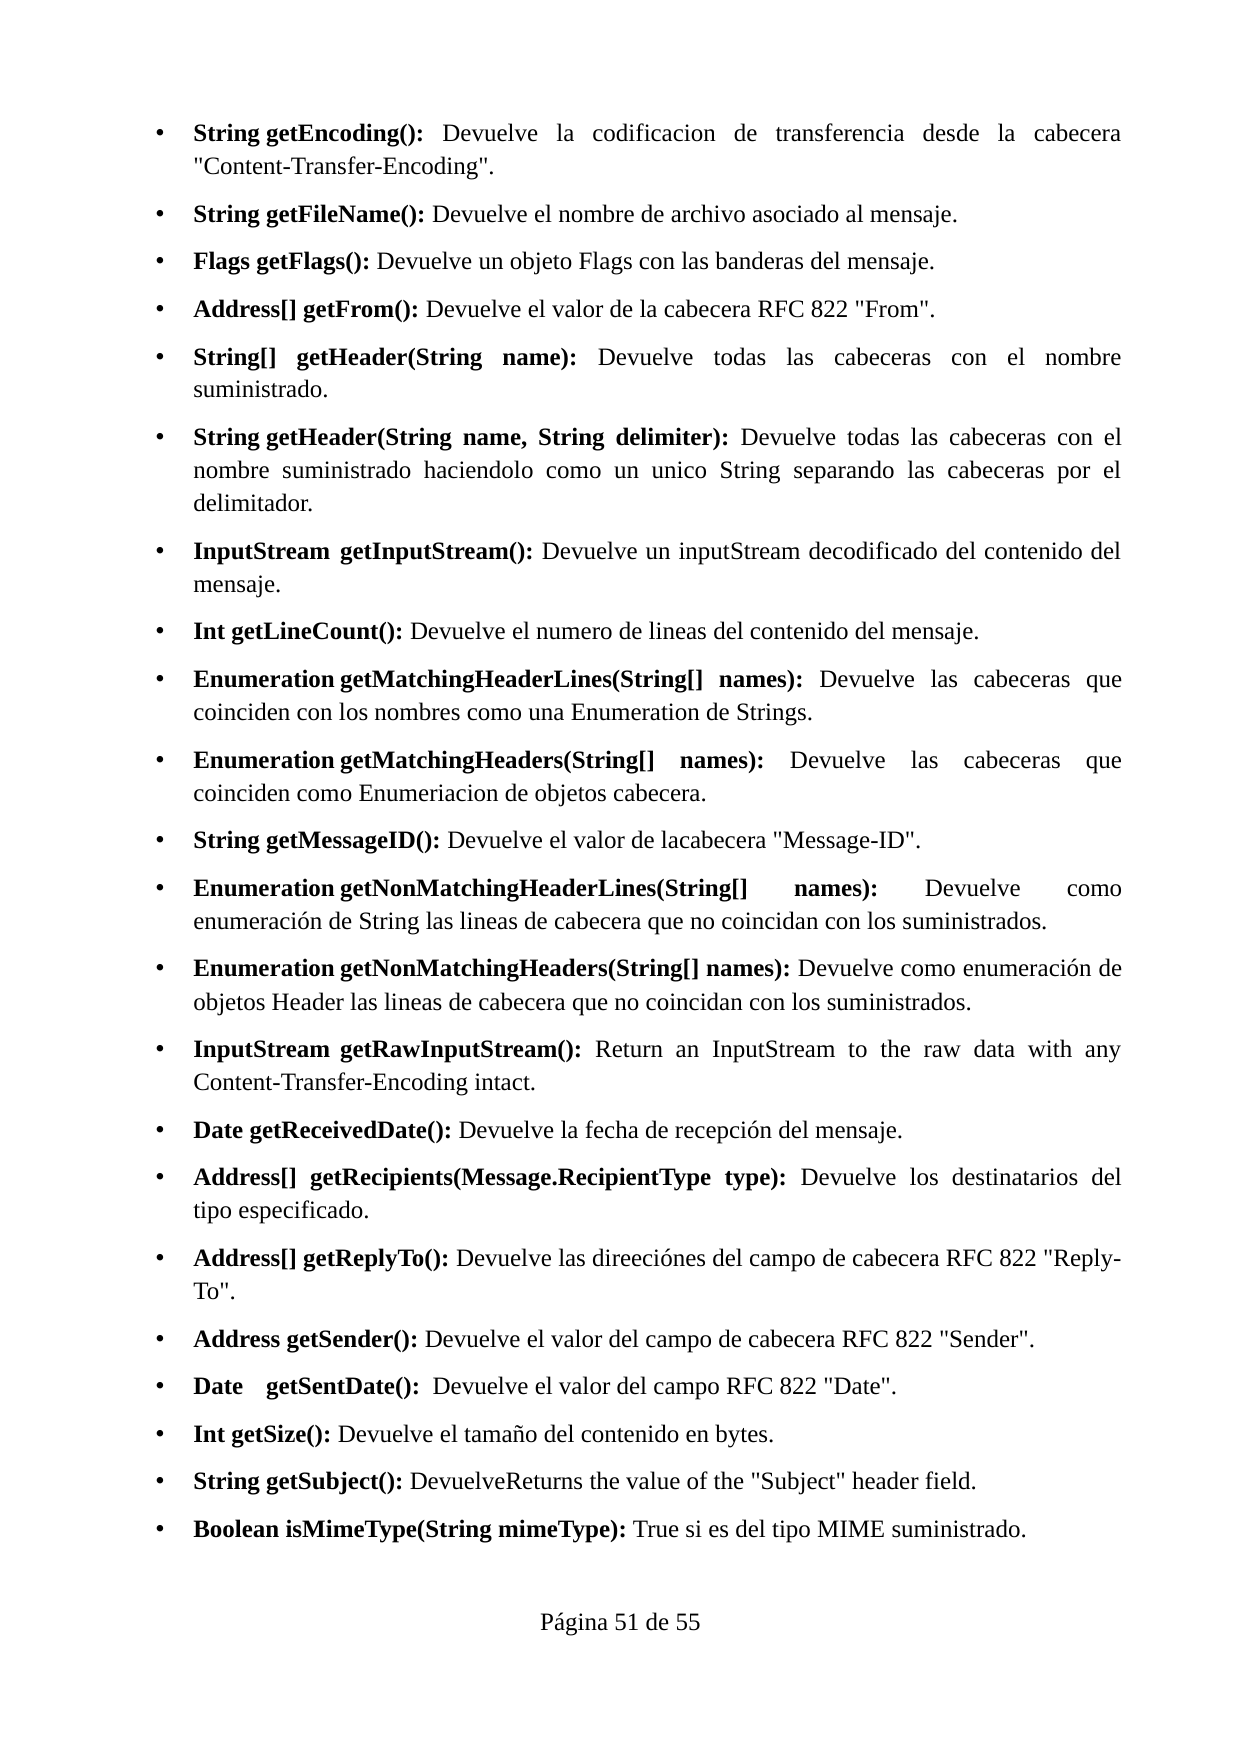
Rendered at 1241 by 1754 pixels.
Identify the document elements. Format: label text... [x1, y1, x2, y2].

list String getHeader(String name, String delimiter): Devuelve todas las cabeceras con el nombre suministrado haciendolo como un unico String separando las cabeceras por el delimitador. [156, 422, 1122, 517]
list Address[] getFrom(): Devuelve el valor de la cabecera RFC 822 "From". [156, 294, 1122, 323]
list Address[] getReplyTo(): Devuelve las direeciónes del campo de cabecera RFC 822 "Reply-To". [156, 1243, 1122, 1305]
list Address[] getRecipients(Message.RecipientType type): Devuelve los destinatarios del tipo especificado. [156, 1162, 1122, 1224]
list Int getSize(): Devuelve el tamaño del contenido en bytes. [156, 1419, 1122, 1448]
list Enumeration getMatchingHeaders(String[] names): Devuelve las cabeceras que coinciden como Enumeriacion de objetos cabecera. [156, 745, 1122, 806]
list String[] getHeader(String name): Devuelve todas las cabeceras con el nombre suministrado. [156, 342, 1122, 403]
list String getMessageID(): Devuelve el valor de lacabecera "Message-ID". [156, 825, 1122, 854]
list Date getReceivedDate(): Devuelve la fecha de recepción del mensaje. [156, 1115, 1122, 1143]
list Enumeration getNonMatchingHeaders(String[] names): Devuelve como enumeración de objetos Header las lineas de cabecera que no coincidan con los suministrados. [156, 953, 1122, 1015]
list Date getSentDate(): Devuelve el valor del campo RFC 822 "Date". [156, 1371, 1122, 1400]
list Int getLineCount(): Devuelve el numero de lineas del contenido del mensaje. [156, 616, 1122, 645]
list String getSubject(): DevuelveReturns the value of the "Subject" header field. [156, 1466, 1122, 1495]
list Flags getFlags(): Devuelve un objeto Flags con las banderas del mensaje. [156, 246, 1122, 275]
list String getFileName(): Devuelve el nombre de archivo asociado al mensaje. [156, 199, 1122, 227]
list Boolean isMimeType(String mimeType): True si es del tipo MIME suministrado. [156, 1514, 1122, 1543]
list Enumeration getNonMatchingHeaderLines(String[] names): Devuelve como enumeración de String las lineas de cabecera que no coincidan con los suministrados. [156, 873, 1122, 935]
list InputStream getRawInputStream(): Return an InputStream to the raw data with any Content-Transfer-Encoding intact. [156, 1034, 1122, 1096]
list Enumeration getMatchingHeaderLines(String[] names): Devuelve las cabeceras que coinciden con los nombres como una Enumeration de Strings. [156, 664, 1122, 726]
list Address getSender(): Devuelve el valor del campo de cabecera RFC 822 "Sender". [156, 1324, 1122, 1352]
list String getEncoding(): Devuelve la codificacion de transferencia desde la cabecera "Content-Transfer-Encoding". [156, 118, 1122, 180]
list InputStream getInputStream(): Devuelve un inputStream decodificado del contenido del mensaje. [156, 536, 1122, 598]
